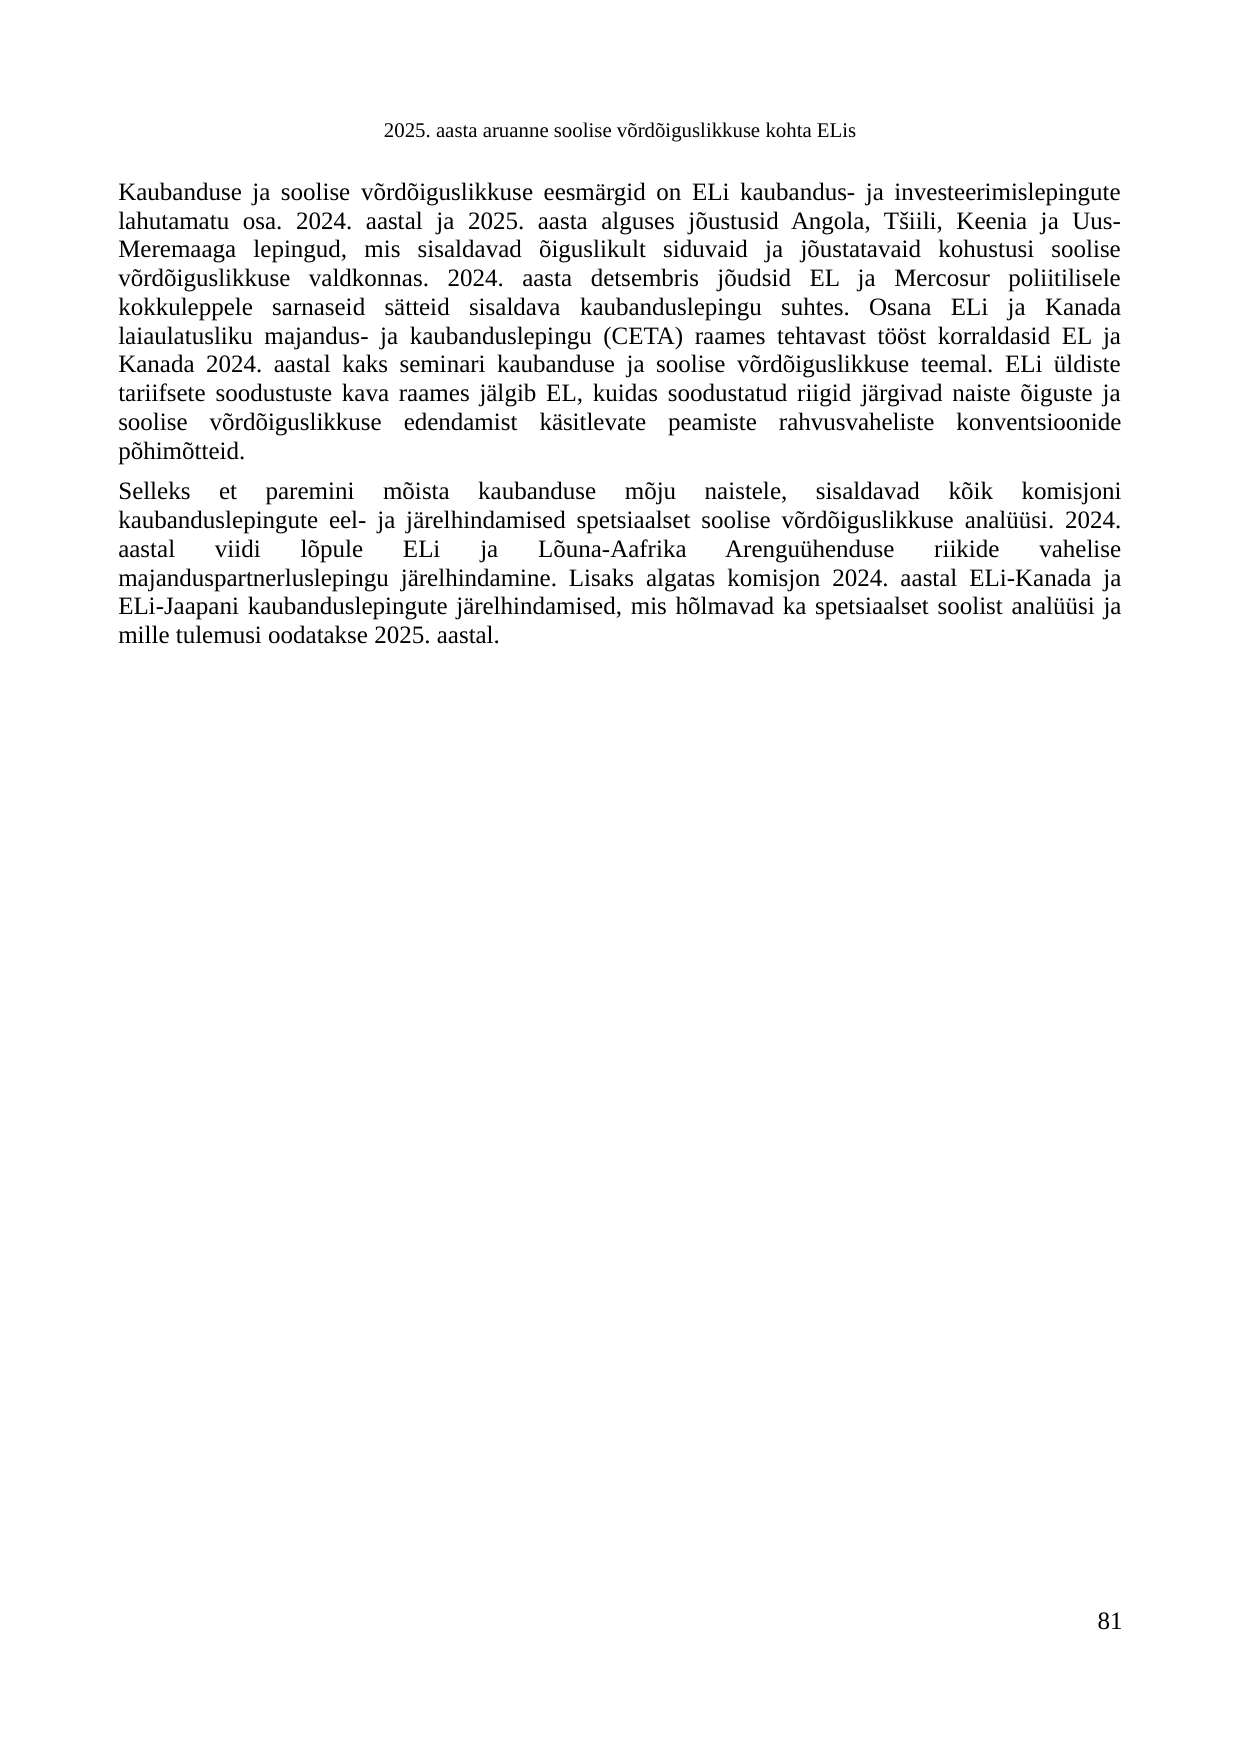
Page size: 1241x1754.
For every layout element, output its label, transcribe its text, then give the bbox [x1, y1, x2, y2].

text Selleks et paremini mõista kaubanduse mõju naistele, sisaldavad kõik komisjoni kaubanduslepingute eel- ja järelhindamised spetsiaalset soolise võrdõiguslikkuse analüüsi. 2024. aastal viidi lõpule ELi ja Lõuna-Aafrika Arenguühenduse riikide vahelise majanduspartnerluslepingu järelhindamine. Lisaks algatas komisjon 2024. aastal ELi-Kanada ja ELi-Jaapani kaubanduslepingute järelhindamised, mis hõlmavad ka spetsiaalset soolist analüüsi ja mille tulemusi oodatakse 2025. aastal. [118, 476, 1122, 649]
text Kaubanduse ja soolise võrdõiguslikkuse eesmärgid on ELi kaubandus- ja investeerimislepingute lahutamatu osa. 2024. aastal ja 2025. aasta alguses jõustusid Angola, Tšiili, Keenia ja Uus-Meremaaga lepingud, mis sisaldavad õiguslikult siduvaid ja jõustatavaid kohustusi soolise võrdõiguslikkuse valdkonnas. 2024. aasta detsembris jõudsid EL ja Mercosur poliitilisele kokkuleppele sarnaseid sätteid sisaldava kaubanduslepingu suhtes. Osana ELi ja Kanada laiaulatusliku majandus- ja kaubanduslepingu (CETA) raames tehtavast tööst korraldasid EL ja Kanada 2024. aastal kaks seminari kaubanduse ja soolise võrdõiguslikkuse teemal. ELi üldiste tariifsete soodustuste kava raames jälgib EL, kuidas soodustatud riigid järgivad naiste õiguste ja soolise võrdõiguslikkuse edendamist käsitlevate peamiste rahvusvaheliste konventsioonide põhimõtteid. [118, 177, 1122, 464]
